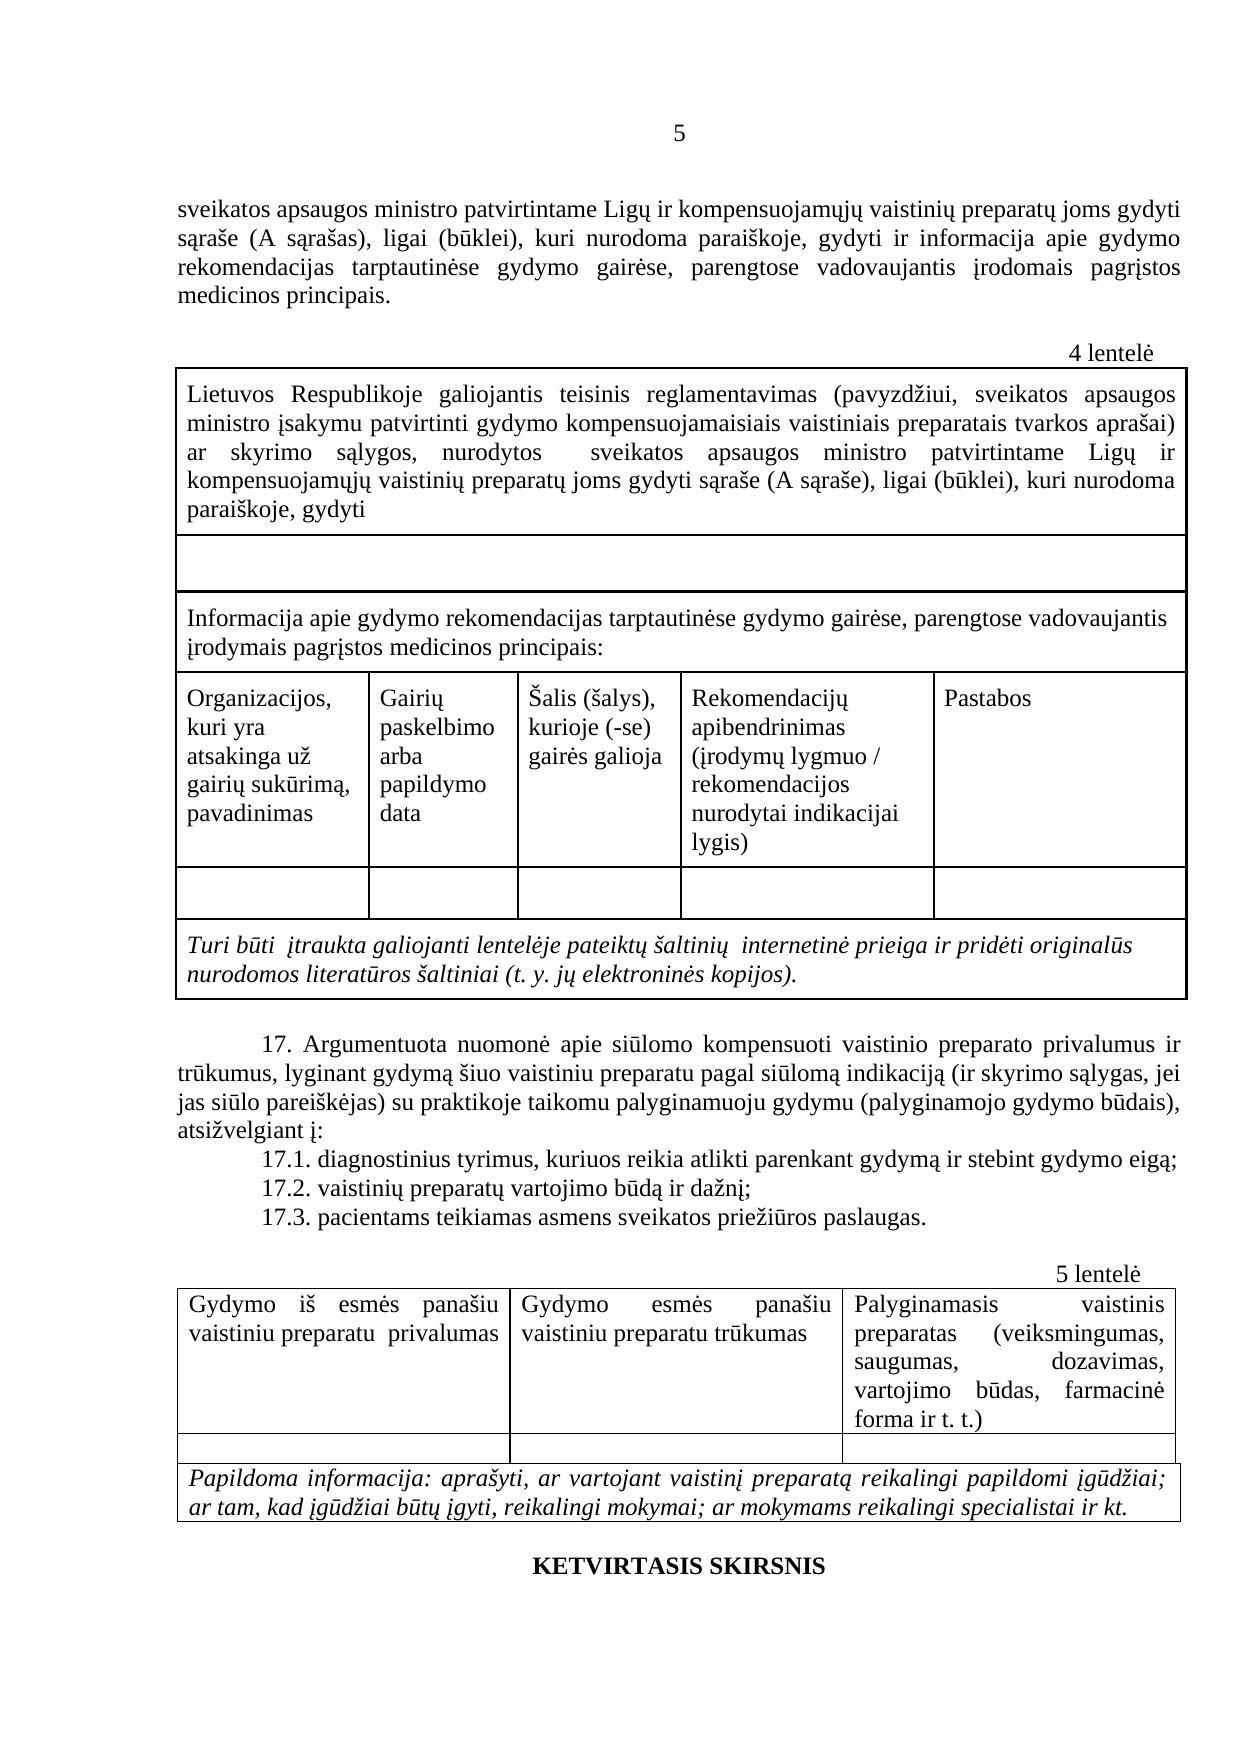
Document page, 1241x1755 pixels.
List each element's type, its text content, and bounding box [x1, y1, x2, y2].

text sveikatos apsaugos ministro patvirtintame Ligų ir kompensuojamųjų vaistinių preparatų joms gydyti sąraše (A sąrašas), ligai (būklei), kuri nurodoma paraiškoje, gydyti ir informacija apie gydymo rekomendacijas tarptautinėse gydymo gairėse, parengtose vadovaujantis įrodomais pagrįstos medicinos principais. [177, 194, 1181, 309]
table_cell Rekomendacijų apibendrinimas (įrodymų lygmuo / rekomendacijos nurodytai indikacijai lygis) [682, 673, 933, 866]
text 17. Argumentuota nuomonė apie siūlomo kompensuoti vaistinio preparato privalumus ir trūkumus, lyginant gydymą šiuo vaistiniu preparatu pagal siūlomą indikaciją (ir skyrimo sąlygas, jei jas siūlo pareiškėjas) su praktikoje taikomu palyginamuoju gydymu (palyginamojo gydymo būdais), atsižvelgiant į: [177, 1029, 1181, 1144]
table_cell Pastabos [935, 673, 1185, 866]
table_header Lietuvos Respublikoje galiojantis teisinis reglamentavimas (pavyzdžiui, sveikatos apsaugos ministro įsakymu patvirtinti gydymo kompensuojamaisiais vaistiniais preparatais tvarkos aprašai) ar skyrimo sąlygos, nurodytos sveikatos apsaugos ministro patvirtintame Ligų ir kompensuojamųjų vaistinių preparatų joms gydyti sąraše (A sąraše), ligai (būklei), kuri nurodoma paraiškoje, gydyti [177, 369, 1185, 533]
table_cell [519, 868, 680, 918]
table_cell Organizacijos, kuri yra atsakinga už gairių sukūrimą, pavadinimas [177, 673, 368, 866]
table_header Palyginamasis vaistinis preparatas (veiksmingumas, saugumas, dozavimas, vartojimo būdas, farmacinė forma ir t. t.) [843, 1289, 1175, 1433]
text 5 lentelė [177, 1259, 1181, 1288]
table_cell [1176, 1433, 1181, 1462]
table_cell [511, 1434, 842, 1462]
table_cell [843, 1434, 1175, 1462]
text KETVIRTASIS SKIRSNIS [177, 1551, 1181, 1579]
table_cell [177, 536, 1185, 590]
table_cell [370, 868, 517, 918]
table_cell Gairių paskelbimo arba papildymo data [370, 673, 517, 866]
text 17.3. pacientams teikiamas asmens sveikatos priežiūros paslaugas. [177, 1202, 1181, 1230]
text 17.2. vaistinių preparatų vartojimo būdą ir dažnį; [177, 1173, 1181, 1202]
table_cell [935, 868, 1185, 918]
table_cell Šalis (šalys), kurioje (-se) gairės galioja [519, 673, 680, 866]
text 17.1. diagnostinius tyrimus, kuriuos reikia atlikti parenkant gydymą ir stebint gydymo eigą; [177, 1144, 1181, 1173]
table_cell [682, 868, 933, 918]
table_header Gydymo iš esmės panašiu vaistiniu preparatu privalumas [178, 1289, 509, 1433]
text 4 lentelė [177, 338, 1181, 367]
table_cell Papildoma informacija: aprašyti, ar vartojant vaistinį preparatą reikalingi papildomi įgūdžiai; ar tam, kad įgūdžiai būtų įgyti, reikalingi mokymai; ar mokymams reikalingi specialistai ir kt. [178, 1464, 1180, 1521]
table_cell Turi būti įtraukta galiojanti lentelėje pateiktų šaltinių internetinė prieiga ir pridėti originalūs nurodomos literatūros šaltiniai (t. y. jų elektroninės kopijos). [177, 920, 1185, 998]
table_header Gydymo esmės panašiu vaistiniu preparatu trūkumas [511, 1289, 842, 1433]
table_cell [177, 868, 368, 918]
table_cell [178, 1434, 509, 1462]
table_cell Informacija apie gydymo rekomendacijas tarptautinėse gydymo gairėse, parengtose vadovaujantis įrodymais pagrįstos medicinos principais: [177, 593, 1185, 671]
table_header [1176, 1288, 1181, 1433]
